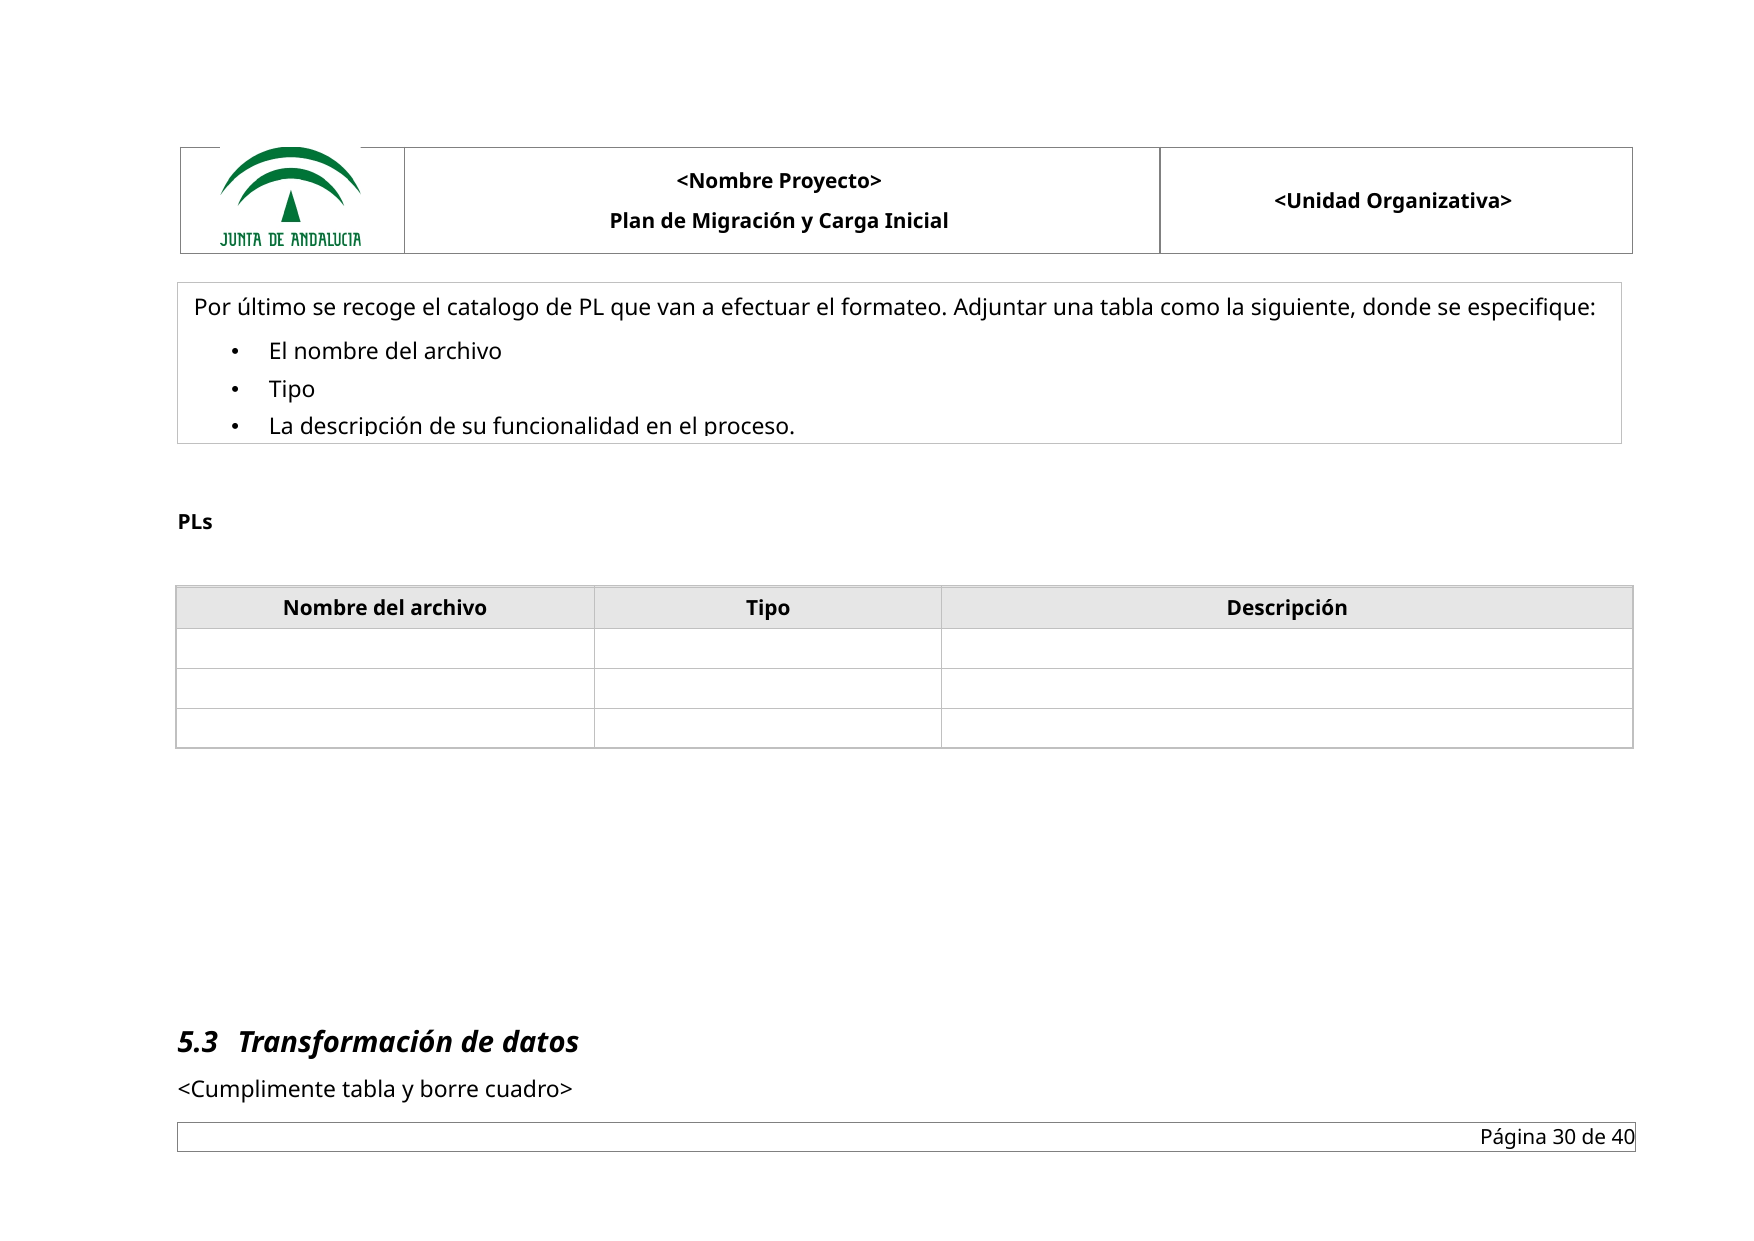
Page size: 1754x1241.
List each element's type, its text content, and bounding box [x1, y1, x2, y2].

table_cell [942, 629, 1632, 668]
list La descripción de su funcionalidad en el proceso. [231, 410, 1606, 435]
table_header Nombre del archivo [177, 588, 594, 628]
table_cell [595, 629, 941, 668]
text Por último se recoge el catalogo de PL que van a efectuar el formateo. Adjuntar una tabla como la siguiente, donde se especifique: [194, 291, 1606, 322]
table_cell [942, 709, 1632, 747]
text <Cumplimente tabla y borre cuadro> [177, 1073, 1636, 1104]
table_header Tipo [595, 588, 941, 628]
table_cell [177, 709, 594, 747]
list Tipo [231, 372, 1606, 404]
table_cell [595, 669, 941, 707]
table_cell [177, 669, 594, 707]
table_cell [595, 709, 941, 747]
text PLs [177, 507, 1636, 535]
table_header Descripción [942, 588, 1632, 628]
list El nombre del archivo [231, 335, 1606, 366]
table_cell [942, 669, 1632, 707]
table_cell [177, 629, 594, 668]
subtitle Transformación de datos [177, 1021, 1636, 1061]
